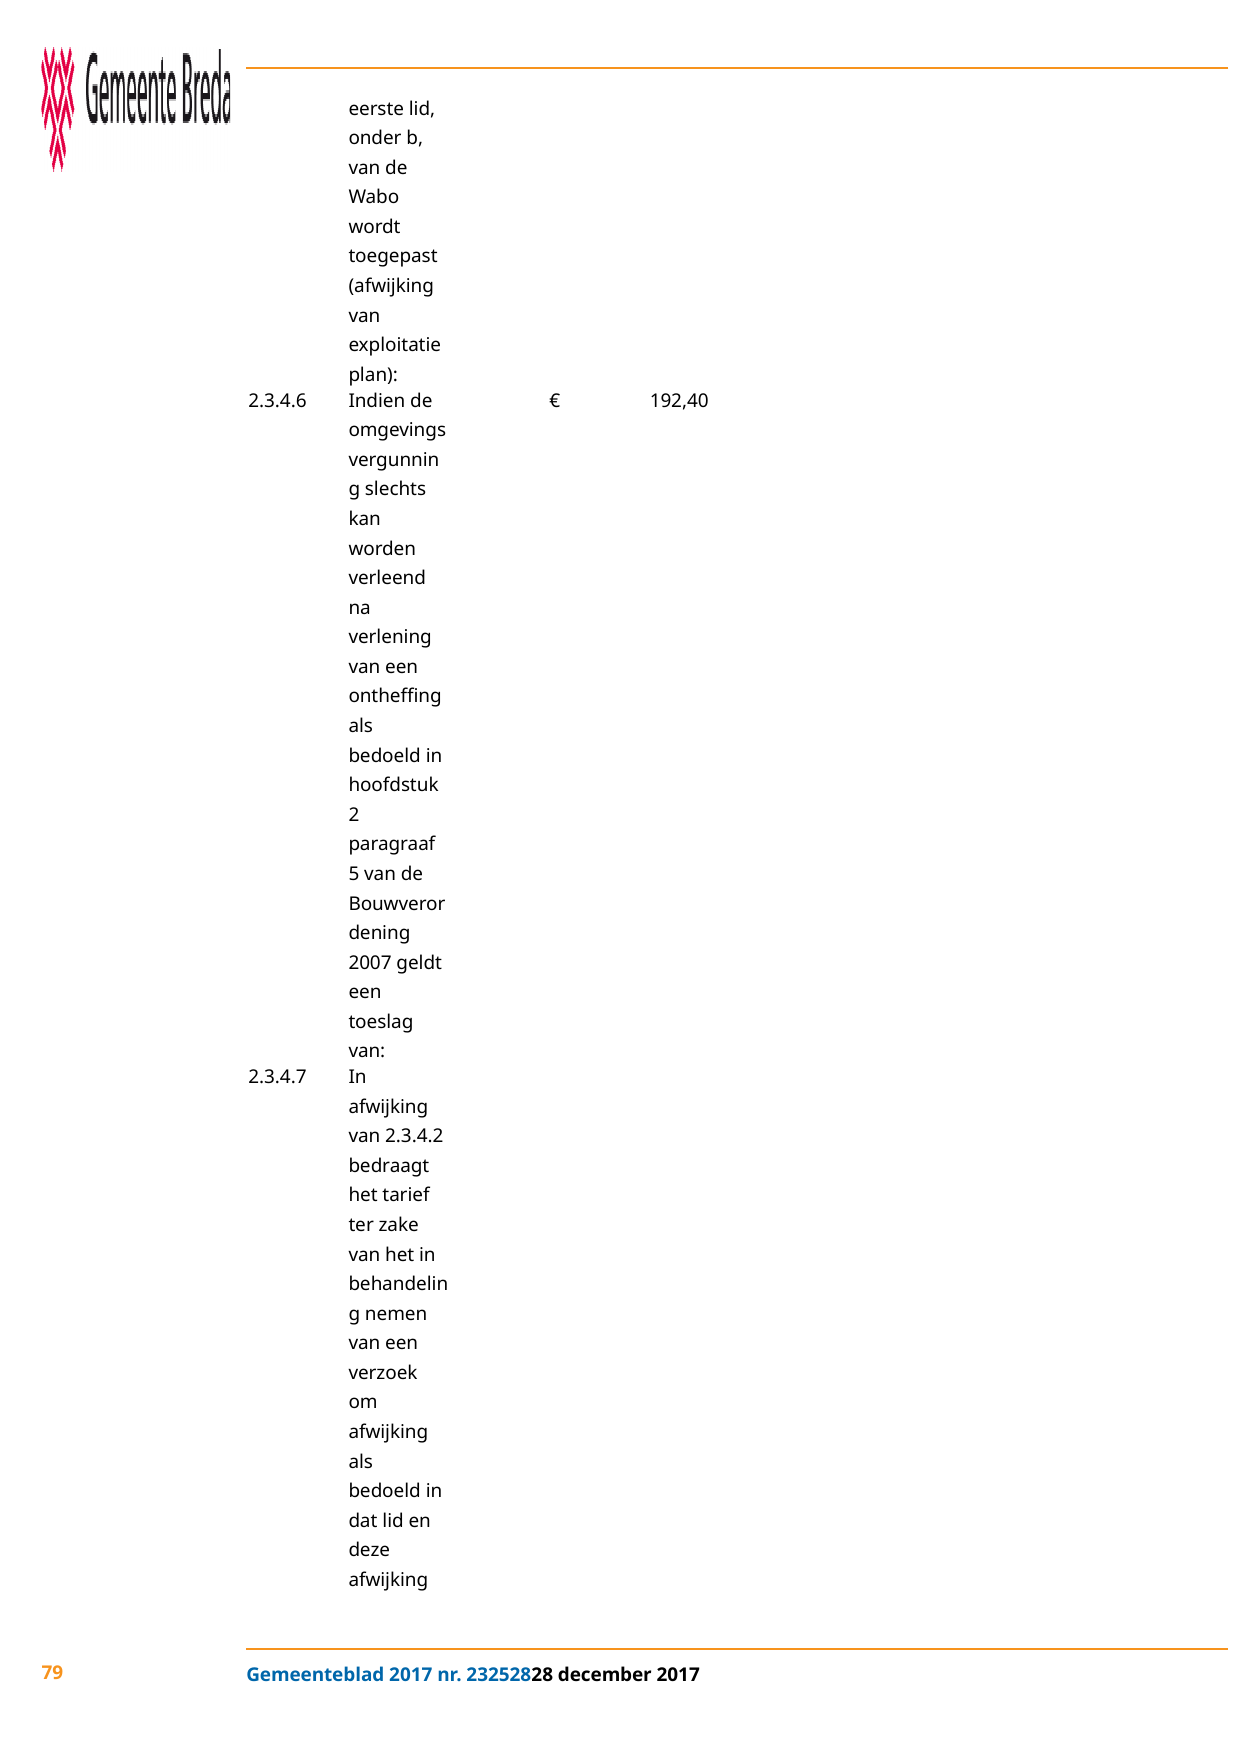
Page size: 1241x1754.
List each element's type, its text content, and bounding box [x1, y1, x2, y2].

table_cell 2.3.4.6 [248, 387, 348, 1063]
table_cell [449, 95, 549, 387]
table_cell Indien de omgevingsvergunning slechts kan worden verleend na verlening van een ontheffing als bedoeld in hoofdstuk 2 paragraaf 5 van de Bouwverordening 2007 geldt een toeslag van: [348, 387, 449, 1063]
table_cell [549, 1063, 649, 1592]
table_cell 192,40 [650, 387, 750, 1063]
table_cell 2.3.4.7 [248, 1063, 348, 1592]
table_cell [449, 387, 549, 1063]
table_cell [650, 95, 750, 387]
table_cell In afwijking van 2.3.4.2 bedraagt het tarief ter zake van het in behandeling nemen van een verzoek om afwijking als bedoeld in dat lid en deze afwijking [348, 1063, 449, 1592]
table_cell eerste lid, onder b, van de Wabo wordt toegepast (afwijking van exploitatieplan): [348, 95, 449, 387]
table_cell € [549, 387, 649, 1063]
table_cell [248, 95, 348, 387]
table_cell [449, 1063, 549, 1592]
table_cell [549, 95, 649, 387]
picture [41, 47, 231, 172]
table_cell [650, 1063, 750, 1592]
